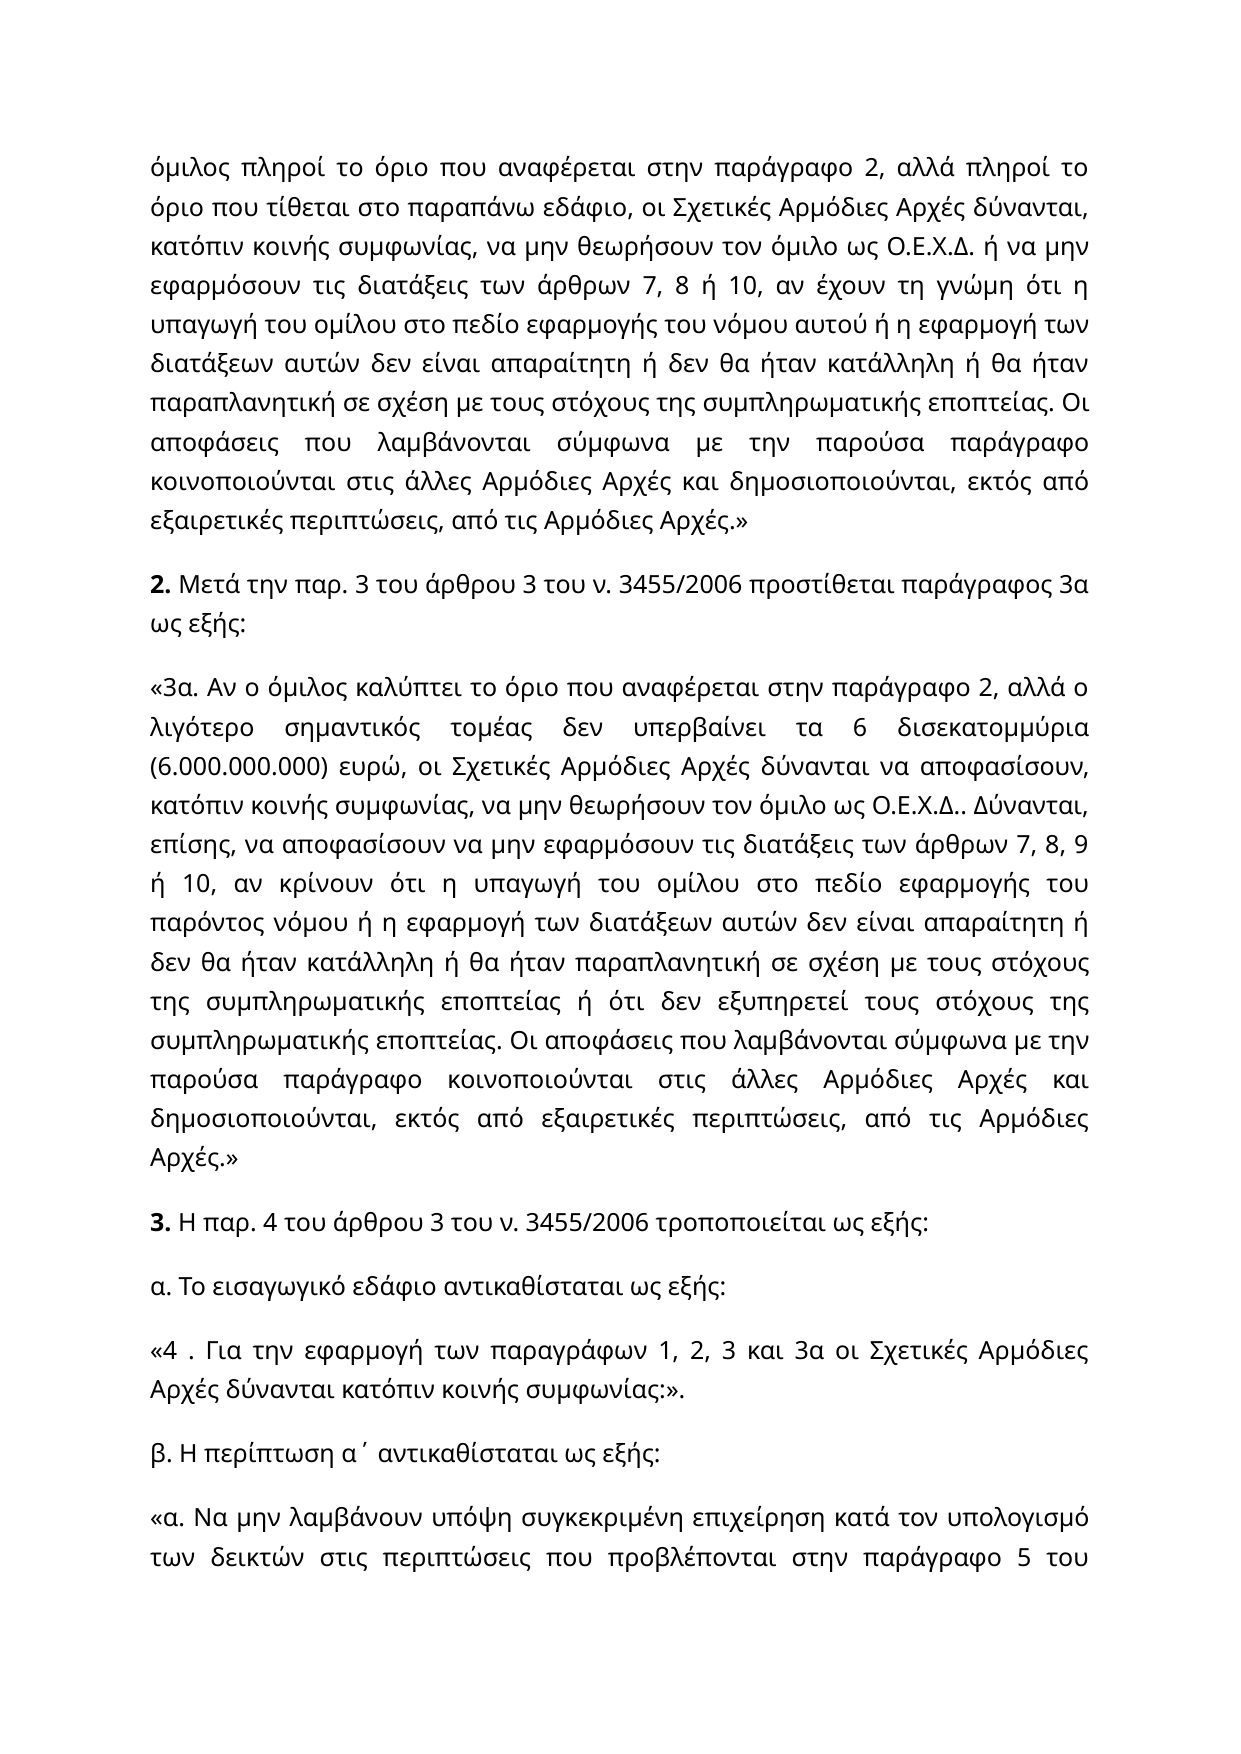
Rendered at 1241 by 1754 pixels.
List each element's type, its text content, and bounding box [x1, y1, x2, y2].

text «α. Να μην λαμβάνουν υπόψη συγκεκριμένη επιχείρηση κατά τον υπολογισμό των δεικτών στις περιπτώσεις που προβλέπονται στην παράγραφο 5 του [150, 1500, 1090, 1573]
text όμιλος πληροί το όριο που αναφέρεται στην παράγραφο 2, αλλά πληροί το όριο που τίθεται στο παραπάνω εδάφιο, οι Σχετικές Αρμόδιες Αρχές δύνανται, κατόπιν κοινής συμφωνίας, να μην θεωρήσουν τον όμιλο ως Ο.Ε.Χ.Δ. ή να μην εφαρμόσουν τις διατάξεις των άρθρων 7, 8 ή 10, αν έχουν τη γνώμη ότι η υπαγωγή του ομίλου στο πεδίο εφαρμογής του νόμου αυτού ή η εφαρμογή των διατάξεων αυτών δεν είναι απαραίτητη ή δεν θα ήταν κατάλληλη ή θα ήταν παραπλανητική σε σχέση με τους στόχους της συμπληρωματικής εποπτείας. Οι αποφάσεις που λαμβάνονται σύμφωνα με την παρούσα παράγραφο κοινοποιούνται στις άλλες Αρμόδιες Αρχές και δημοσιοποιούνται, εκτός από εξαιρετικές περιπτώσεις, από τις Αρμόδιες Αρχές.» [150, 150, 1090, 537]
text «4 . Για την εφαρμογή των παραγράφων 1, 2, 3 και 3α οι Σχετικές Αρμόδιες Αρχές δύνανται κατόπιν κοινής συμφωνίας:». [150, 1332, 1090, 1406]
text 3. Η παρ. 4 του άρθρου 3 του ν. 3455/2006 τροποποιείται ως εξής: [150, 1204, 1090, 1238]
text «3α. Αν ο όμιλος καλύπτει το όριο που αναφέρεται στην παράγραφο 2, αλλά ο λιγότερο σημαντικός τομέας δεν υπερβαίνει τα 6 δισεκατομμύρια (6.000.000.000) ευρώ, οι Σχετικές Αρμόδιες Αρχές δύνανται να αποφασίσουν, κατόπιν κοινής συμφωνίας, να μην θεωρήσουν τον όμιλο ως Ο.Ε.Χ.Δ.. Δύνανται, επίσης, να αποφασίσουν να μην εφαρμόσουν τις διατάξεις των άρθρων 7, 8, 9 ή 10, αν κρίνουν ότι η υπαγωγή του ομίλου στο πεδίο εφαρμογής του παρόντος νόμου ή η εφαρμογή των διατάξεων αυτών δεν είναι απαραίτητη ή δεν θα ήταν κατάλληλη ή θα ήταν παραπλανητική σε σχέση με τους στόχους της συμπληρωματικής εποπτείας ή ότι δεν εξυπηρετεί τους στόχους της συμπληρωματικής εποπτείας. Οι αποφάσεις που λαμβάνονται σύμφωνα με την παρούσα παράγραφο κοινοποιούνται στις άλλες Αρμόδιες Αρχές και δημοσιοποιούνται, εκτός από εξαιρετικές περιπτώσεις, από τις Αρμόδιες Αρχές.» [150, 670, 1090, 1174]
text β. Η περίπτωση α΄ αντικαθίσταται ως εξής: [150, 1436, 1090, 1470]
text 2. Μετά την παρ. 3 του άρθρου 3 του ν. 3455/2006 προστίθεται παράγραφος 3α ως εξής: [150, 567, 1090, 640]
text α. Το εισαγωγικό εδάφιο αντικαθίσταται ως εξής: [150, 1268, 1090, 1302]
